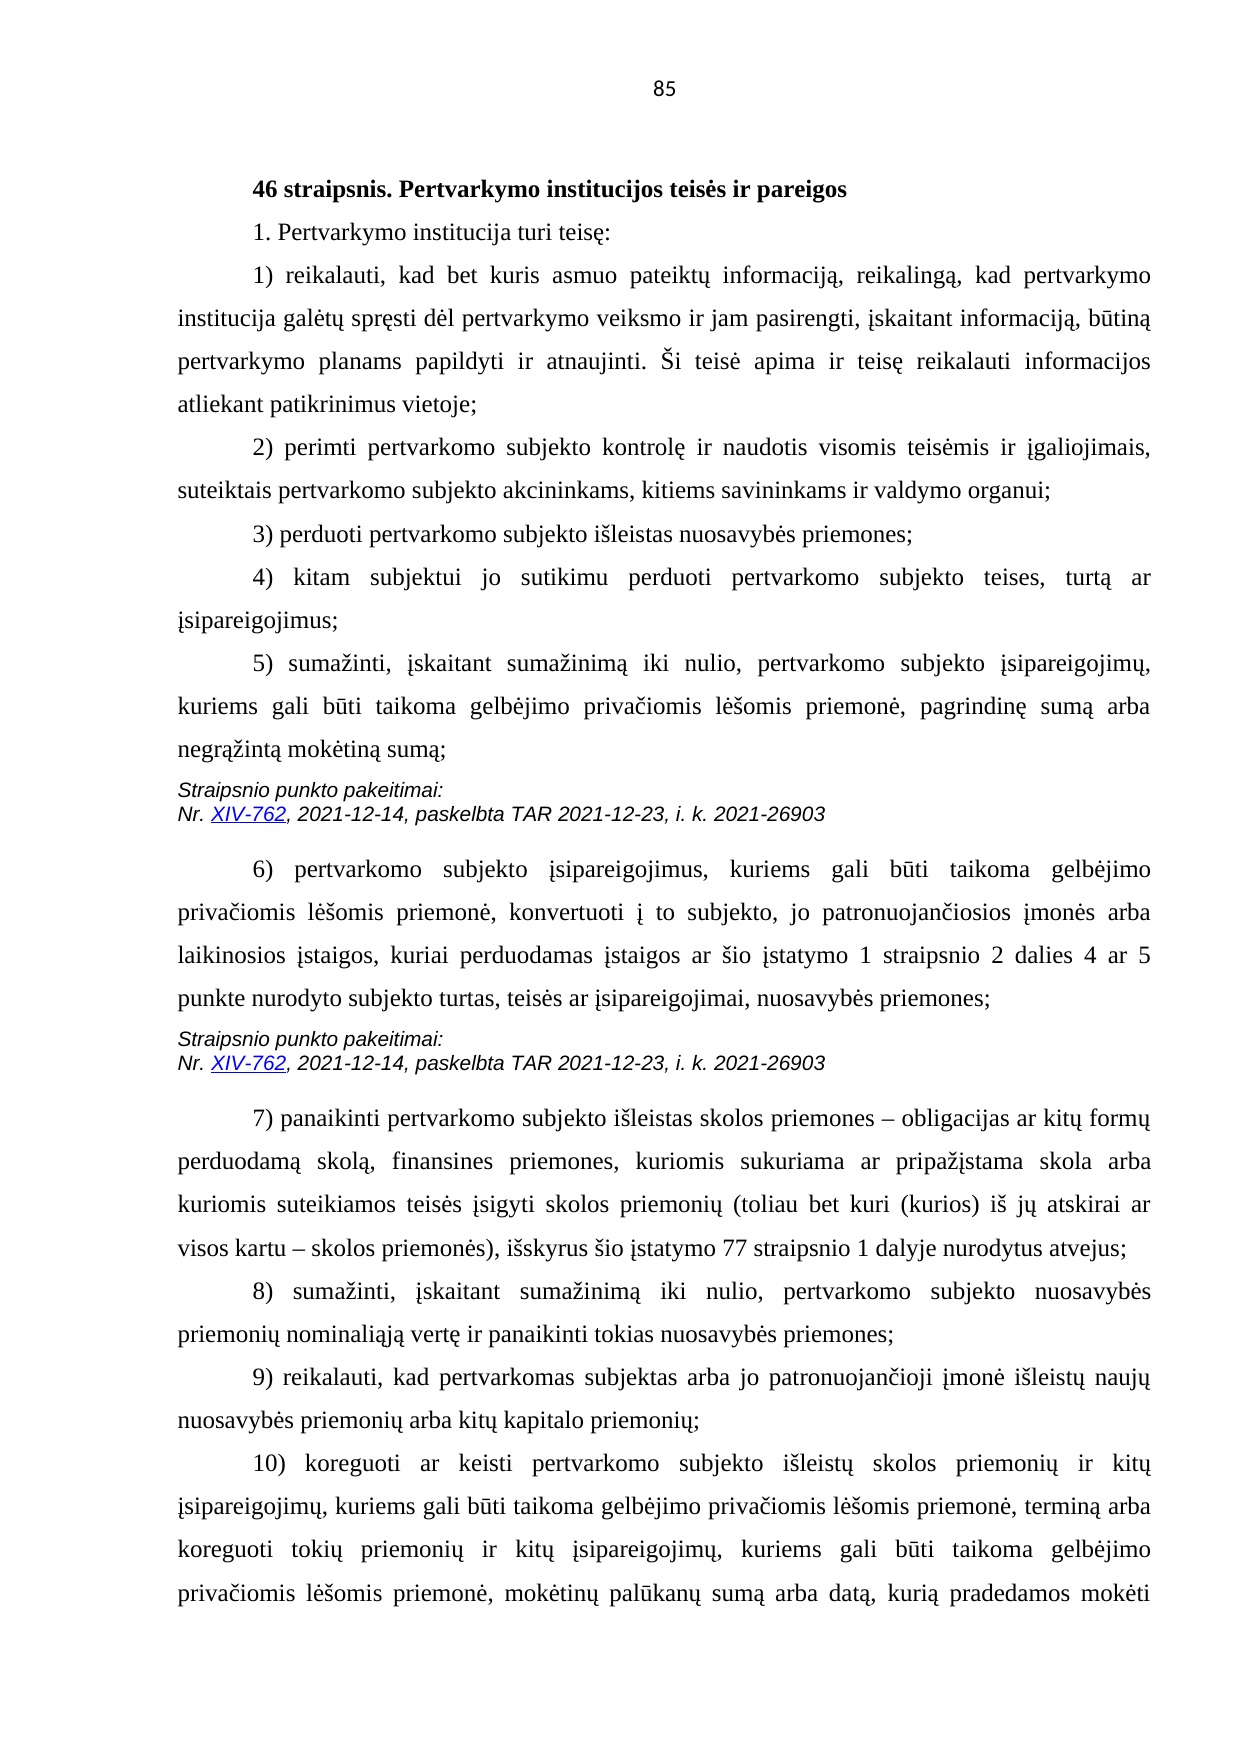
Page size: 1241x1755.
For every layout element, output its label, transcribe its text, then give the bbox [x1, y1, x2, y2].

text Nr. XIV-762, 2021-12-14, paskelbta TAR 2021-12-23, i. k. 2021-26903 [177, 801, 1152, 825]
text 46 straipsnis. Pertvarkymo institucijos teisės ir pareigos [177, 174, 1152, 202]
text 5) sumažinti, įskaitant sumažinimą iki nulio, pertvarkomo subjekto įsipareigojimų, kuriems gali būti taikoma gelbėjimo privačiomis lėšomis priemonė, pagrindinę sumą arba negrąžintą mokėtiną sumą; [177, 648, 1152, 763]
text 1) reikalauti, kad bet kuris asmuo pateiktų informaciją, reikalingą, kad pertvarkymo institucija galėtų spręsti dėl pertvarkymo veiksmo ir jam pasirengti, įskaitant informaciją, būtiną pertvarkymo planams papildyti ir atnaujinti. Ši teisė apima ir teisę reikalauti informacijos atliekant patikrinimus vietoje; [177, 260, 1152, 418]
text 3) perduoti pertvarkomo subjekto išleistas nuosavybės priemones; [177, 519, 1152, 547]
text Nr. XIV-762, 2021-12-14, paskelbta TAR 2021-12-23, i. k. 2021-26903 [177, 1051, 1152, 1074]
text 6) pertvarkomo subjekto įsipareigojimus, kuriems gali būti taikoma gelbėjimo privačiomis lėšomis priemonė, konvertuoti į to subjekto, jo patronuojančiosios įmonės arba laikinosios įstaigos, kuriai perduodamas įstaigos ar šio įstatymo 1 straipsnio 2 dalies 4 ar 5 punkte nurodyto subjekto turtas, teisės ar įsipareigojimai, nuosavybės priemones; [177, 854, 1152, 1012]
text 2) perimti pertvarkomo subjekto kontrolę ir naudotis visomis teisėmis ir įgaliojimais, suteiktais pertvarkomo subjekto akcininkams, kitiems savininkams ir valdymo organui; [177, 432, 1152, 504]
text 4) kitam subjektui jo sutikimu perduoti pertvarkomo subjekto teises, turtą ar įsipareigojimus; [177, 562, 1152, 634]
text Straipsnio punkto pakeitimai: [177, 1027, 1152, 1051]
text 10) koreguoti ar keisti pertvarkomo subjekto išleistų skolos priemonių ir kitų įsipareigojimų, kuriems gali būti taikoma gelbėjimo privačiomis lėšomis priemonė, terminą arba koreguoti tokių priemonių ir kitų įsipareigojimų, kuriems gali būti taikoma gelbėjimo privačiomis lėšomis priemonė, mokėtinų palūkanų sumą arba datą, kurią pradedamos mokėti [177, 1448, 1152, 1606]
text 8) sumažinti, įskaitant sumažinimą iki nulio, pertvarkomo subjekto nuosavybės priemonių nominaliąją vertę ir panaikinti tokias nuosavybės priemones; [177, 1276, 1152, 1348]
text 9) reikalauti, kad pertvarkomas subjektas arba jo patronuojančioji įmonė išleistų naujų nuosavybės priemonių arba kitų kapitalo priemonių; [177, 1362, 1152, 1434]
text 7) panaikinti pertvarkomo subjekto išleistas skolos priemones – obligacijas ar kitų formų perduodamą skolą, finansines priemones, kuriomis sukuriama ar pripažįstama skola arba kuriomis suteikiamos teisės įsigyti skolos priemonių (toliau bet kuri (kurios) iš jų atskirai ar visos kartu – skolos priemonės), išskyrus šio įstatymo 77 straipsnio 1 dalyje nurodytus atvejus; [177, 1103, 1152, 1261]
text Straipsnio punkto pakeitimai: [177, 777, 1152, 801]
text 1. Pertvarkymo institucija turi teisę: [177, 217, 1152, 246]
